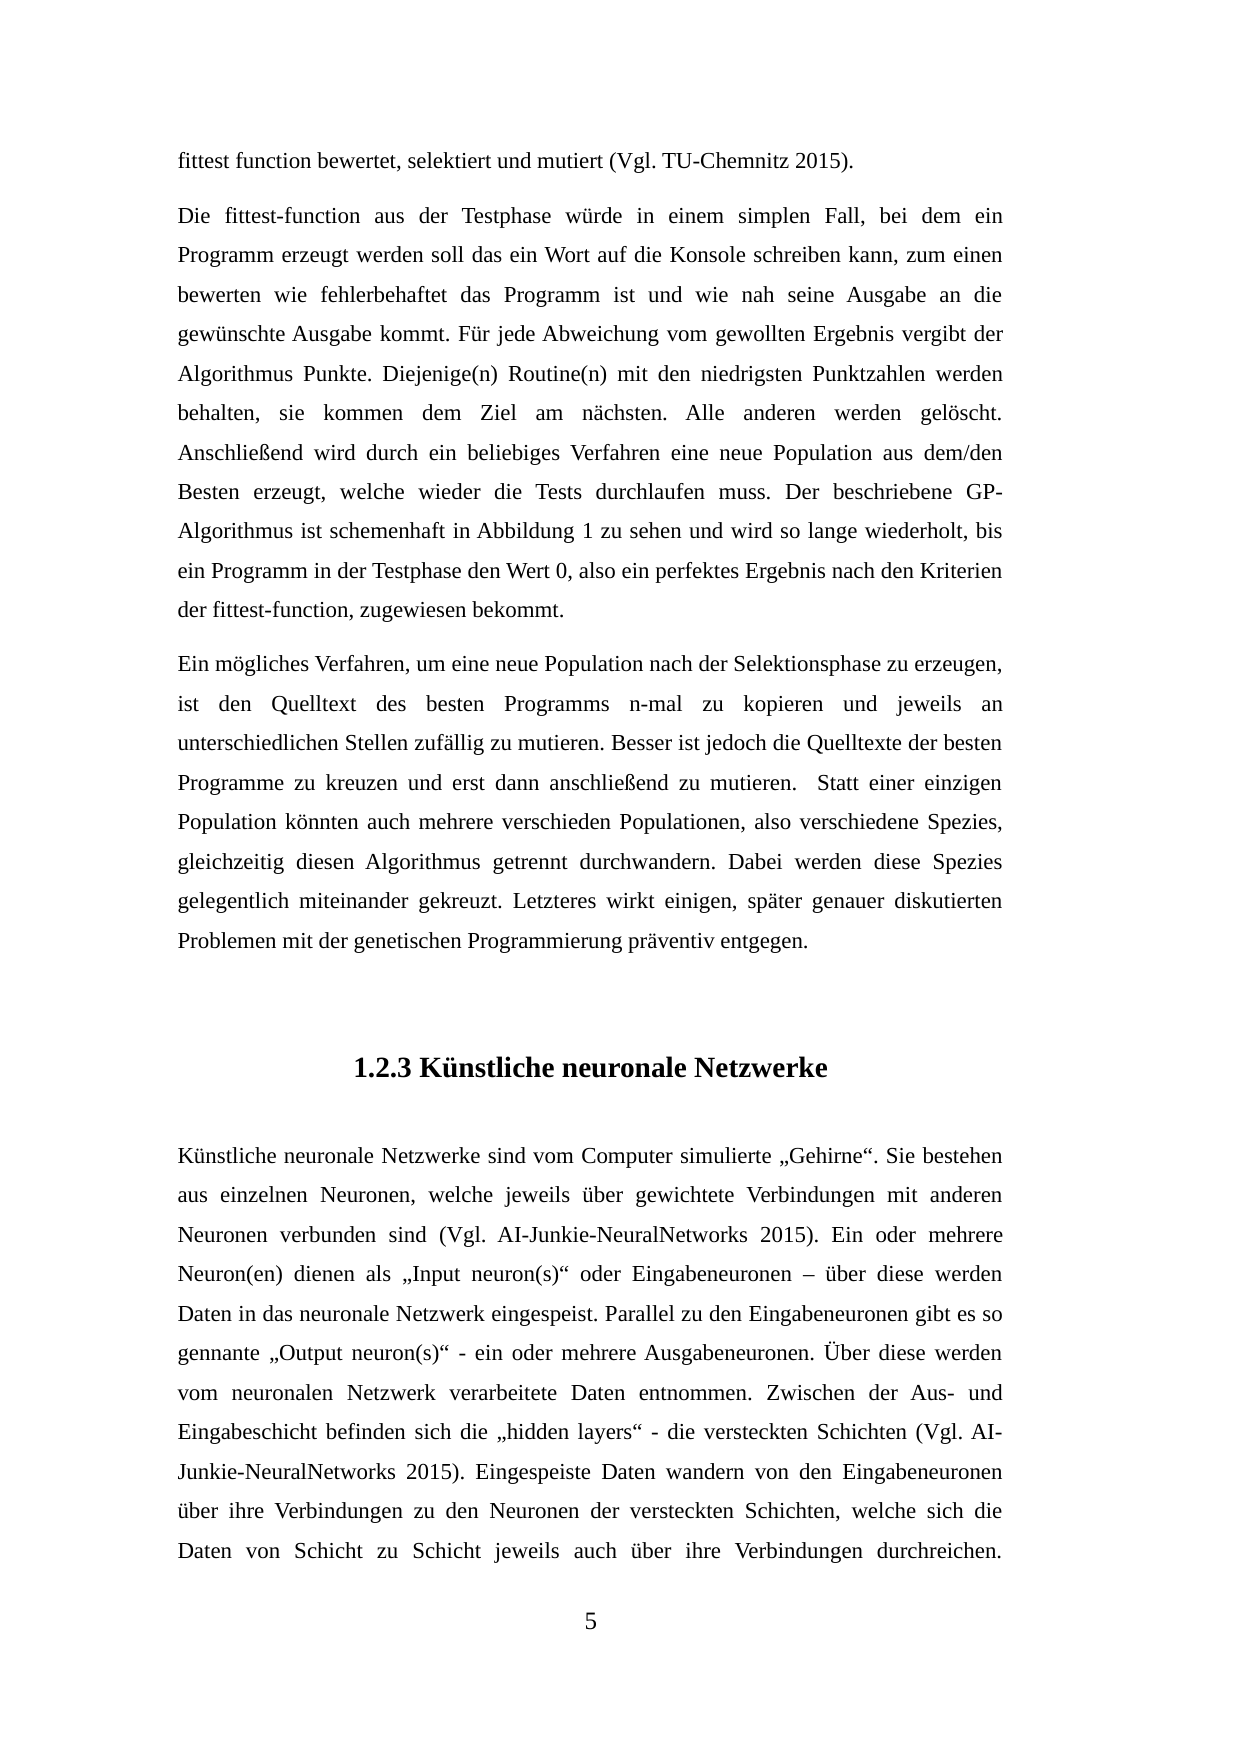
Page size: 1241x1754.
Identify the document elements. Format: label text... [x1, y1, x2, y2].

text Die fittest-function aus der Testphase würde in einem simplen Fall, bei dem ein Programm erzeugt werden soll das ein Wort auf die Konsole schreiben kann, zum einen bewerten wie fehlerbehaftet das Programm ist und wie nah seine Ausgabe an die gewünschte Ausgabe kommt. Für jede Abweichung vom gewollten Ergebnis vergibt der Algorithmus Punkte. Diejenige(n) Routine(n) mit den niedrigsten Punktzahlen werden behalten, sie kommen dem Ziel am nächsten. Alle anderen werden gelöscht. Anschließend wird durch ein beliebiges Verfahren eine neue Population aus dem/den Besten erzeugt, welche wieder die Tests durchlaufen muss. Der beschriebene GP-Algorithmus ist schemenhaft in Abbildung 1 zu sehen und wird so lange wiederholt, bis ein Programm in der Testphase den Wert 0, also ein perfektes Ergebnis nach den Kriterien der fittest-function, zugewiesen bekommt. [177, 202, 1004, 623]
subtitle 1.2.3 Künstliche neuronale Netzwerke [177, 1049, 1004, 1083]
text Künstliche neuronale Netzwerke sind vom Computer simulierte „Gehirne“. Sie bestehen aus einzelnen Neuronen, welche jeweils über gewichtete Verbindungen mit anderen Neuronen verbunden sind (Vgl. AI-Junkie-NeuralNetworks 2015). Ein oder mehrere Neuron(en) dienen als „Input neuron(s)“ oder Eingabeneuronen – über diese werden Daten in das neuronale Netzwerk eingespeist. Parallel zu den Eingabeneuronen gibt es so gennante „Output neuron(s)“ - ein oder mehrere Ausgabeneuronen. Über diese werden vom neuronalen Netzwerk verarbeitete Daten entnommen. Zwischen der Aus- und Eingabeschicht befinden sich die „hidden layers“ - die versteckten Schichten (Vgl. AI-Junkie-NeuralNetworks 2015). Eingespeiste Daten wandern von den Eingabeneuronen über ihre Verbindungen zu den Neuronen der versteckten Schichten, welche sich die Daten von Schicht zu Schicht jeweils auch über ihre Verbindungen durchreichen. [177, 1142, 1004, 1563]
text fittest function bewertet, selektiert und mutiert (Vgl. TU-Chemnitz 2015). [177, 148, 1004, 174]
text Ein mögliches Verfahren, um eine neue Population nach der Selektionsphase zu erzeugen, ist den Quelltext des besten Programms n-mal zu kopieren und jeweils an unterschiedlichen Stellen zufällig zu mutieren. Besser ist jedoch die Quelltexte der besten Programme zu kreuzen und erst dann anschließend zu mutieren. Statt einer einzigen Population könnten auch mehrere verschieden Populationen, also verschiedene Spezies, gleichzeitig diesen Algorithmus getrennt durchwandern. Dabei werden diese Spezies gelegentlich miteinander gekreuzt. Letzteres wirkt einigen, später genauer diskutierten Problemen mit der genetischen Programmierung präventiv entgegen. [177, 651, 1004, 953]
